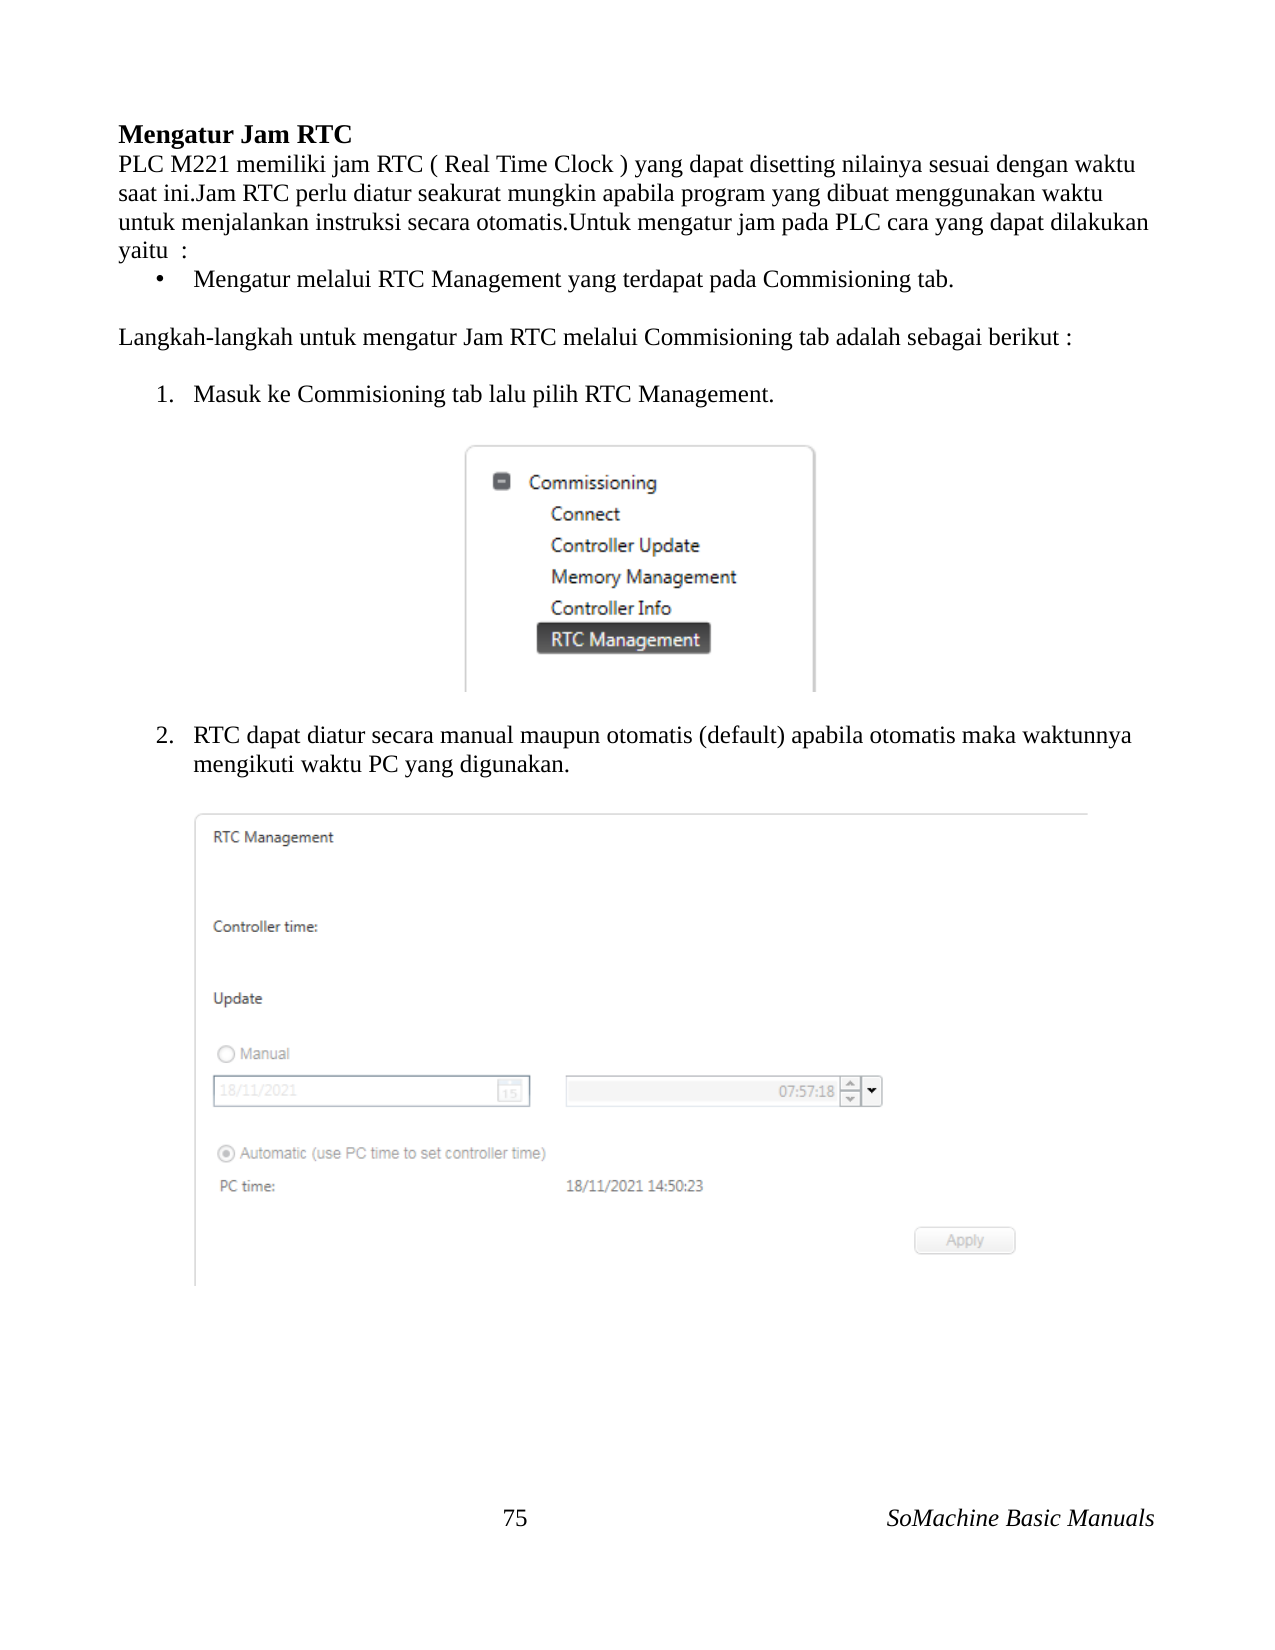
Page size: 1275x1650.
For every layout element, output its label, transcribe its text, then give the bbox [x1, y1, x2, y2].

picture [187, 806, 1088, 1286]
list Mengatur melalui RTC Management yang terdapat pada Commisioning tab. [156, 264, 1157, 293]
picture [451, 436, 824, 692]
text PLC M221 memiliki jam RTC ( Real Time Clock ) yang dapat disetting nilainya sesuai dengan waktu saat ini.Jam RTC perlu diatur seakurat mungkin apabila program yang dibuat menggunakan waktu untuk menjalankan instruksi secara otomatis.Untuk mengatur jam pada PLC cara yang dapat dilakukan yaitu : [118, 149, 1157, 264]
text Langkah-langkah untuk mengatur Jam RTC melalui Commisioning tab adalah sebagai berikut : [118, 322, 1157, 351]
list Masuk ke Commisioning tab lalu pilih RTC Management. [156, 379, 1157, 408]
text Mengatur Jam RTC [118, 118, 1157, 149]
list RTC dapat diatur secara manual maupun otomatis (default) apabila otomatis maka waktunnya mengikuti waktu PC yang digunakan. [156, 720, 1157, 778]
